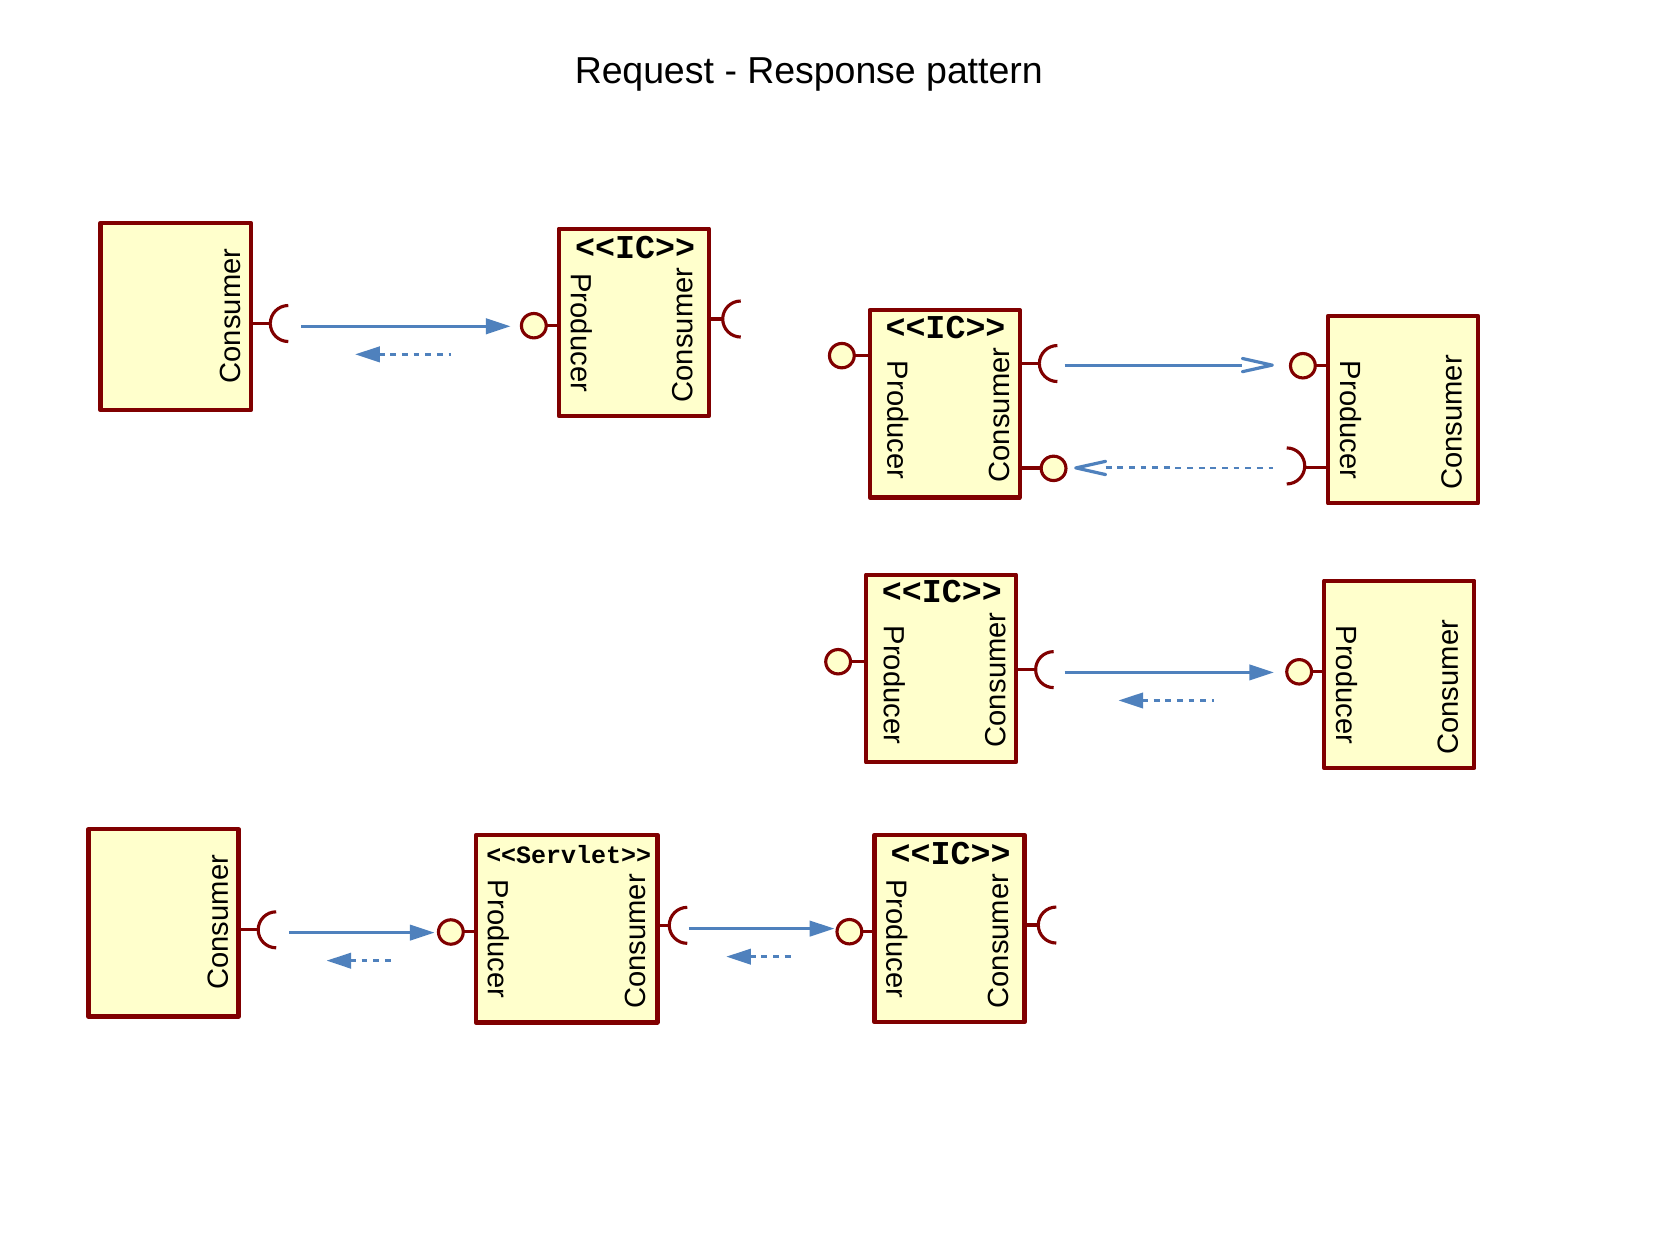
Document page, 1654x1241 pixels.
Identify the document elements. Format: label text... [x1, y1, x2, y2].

text_box <<Servlet>> [471, 835, 678, 889]
text_box Consumer [1421, 604, 1472, 780]
text_box [100, 222, 251, 411]
text_box Request - Response pattern [560, 42, 1058, 100]
text_box Consumer [191, 839, 242, 1015]
text_box Producer [1322, 600, 1373, 760]
text_box <<IC>> [560, 223, 711, 277]
text_box Producer [873, 335, 925, 495]
text_box Consumer [972, 332, 1023, 508]
text_box <<IC>> [867, 567, 1017, 621]
text_box [1290, 353, 1316, 378]
text_box <<IC>> [870, 303, 1021, 356]
text_box [521, 313, 547, 338]
text_box Producer [1326, 335, 1377, 495]
text_box [829, 343, 855, 368]
text_box Producer [872, 854, 924, 1014]
text_box [865, 574, 968, 763]
text_box Producer [474, 889, 525, 1014]
text_box Consumer [971, 883, 1022, 1034]
text_box [438, 919, 464, 945]
text_box [1324, 580, 1475, 769]
text_box [874, 883, 971, 1023]
text_box [825, 649, 851, 674]
text_box [836, 919, 862, 944]
text_box [1041, 456, 1067, 481]
text_box [88, 829, 239, 1017]
text_box [869, 309, 972, 498]
text_box Consumer [608, 889, 659, 1034]
text_box Consumer [203, 233, 254, 409]
text_box Consumer [1424, 340, 1476, 515]
text_box [1327, 315, 1478, 504]
text_box <<IC>> [875, 829, 1026, 883]
text_box Producer [870, 600, 921, 760]
text_box Consumer [968, 597, 1020, 773]
text_box Producer [557, 248, 608, 408]
text_box Consumer [655, 277, 707, 428]
text_box [1286, 659, 1312, 685]
text_box [558, 277, 655, 417]
text_box [475, 889, 608, 1023]
